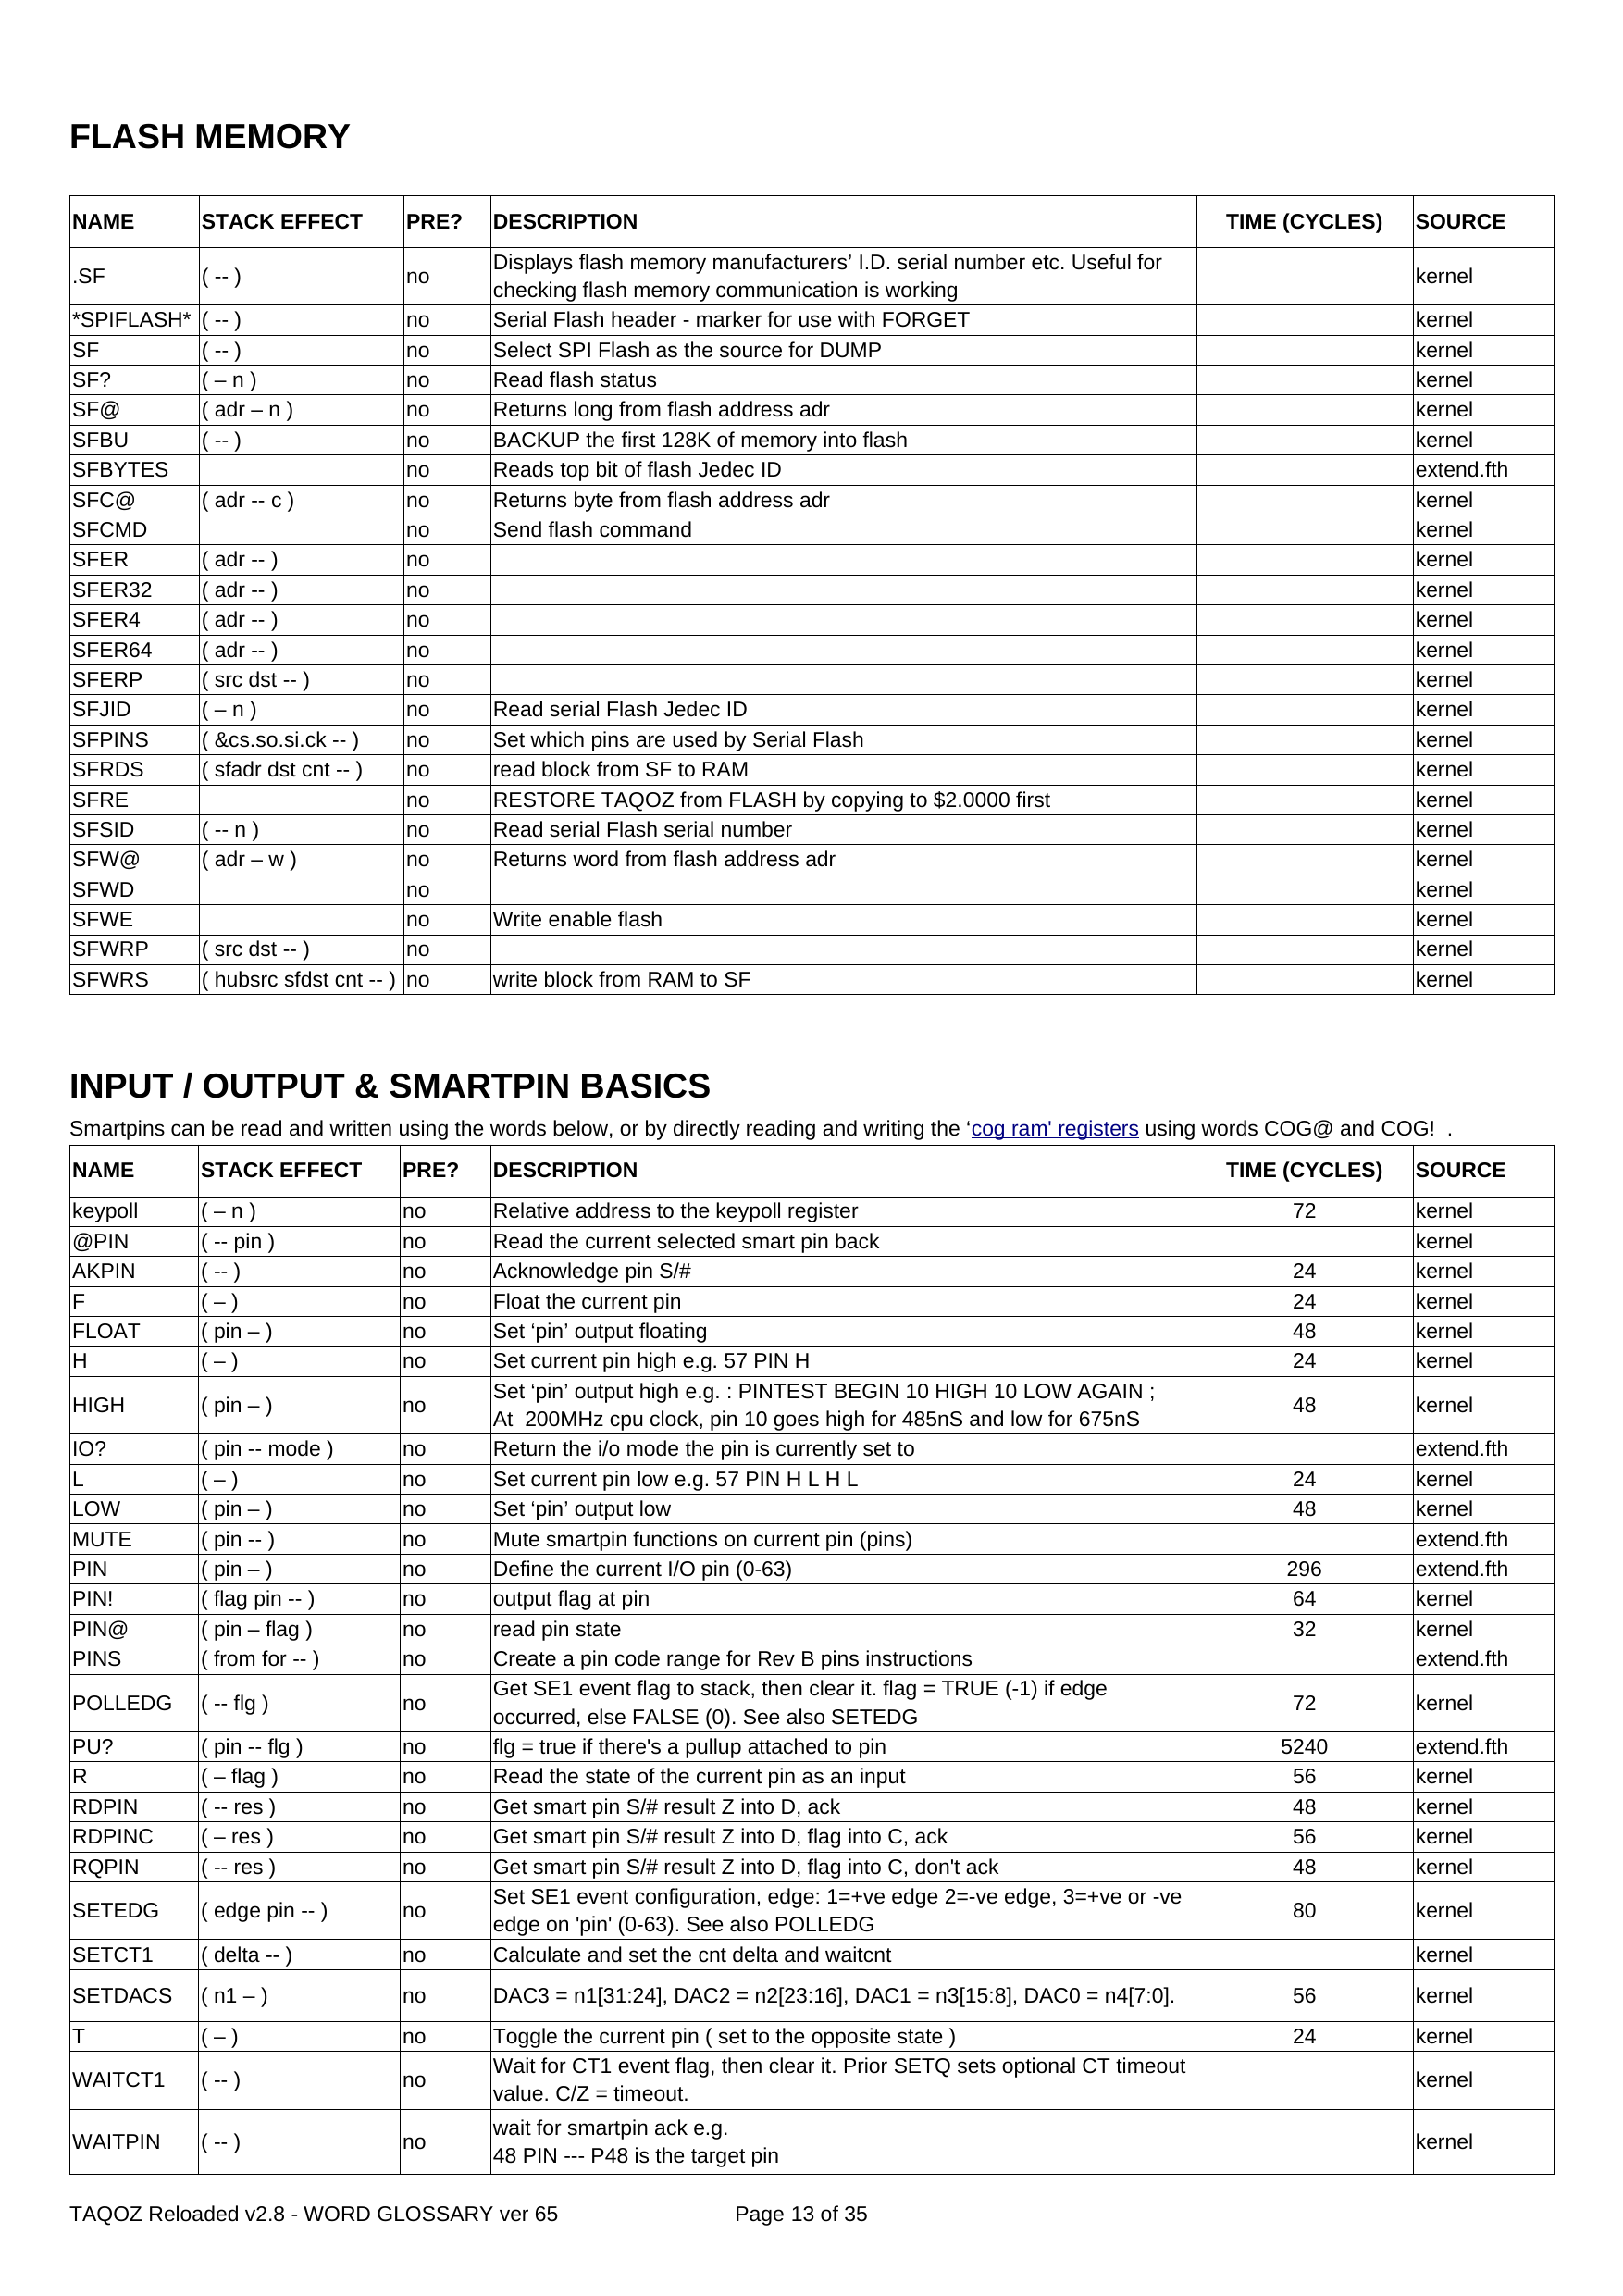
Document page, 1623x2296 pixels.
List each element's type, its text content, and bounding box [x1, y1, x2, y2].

subtitle FLASH MEMORY [69, 116, 1554, 155]
table_header TIME (CYCLES) [1196, 1146, 1413, 1196]
table_cell [1197, 845, 1413, 875]
table_cell [491, 875, 1196, 904]
table_cell 64 [1196, 1584, 1413, 1614]
table_header SOURCE [1414, 1146, 1554, 1196]
table_cell no [401, 1882, 490, 1939]
table_cell PINS [70, 1644, 198, 1673]
table_cell [1196, 1524, 1413, 1554]
table_cell read block from SF to RAM [491, 755, 1196, 784]
table_cell no [401, 2022, 490, 2051]
table_cell SFBU [70, 426, 199, 454]
table_cell kernel [1414, 1584, 1554, 1614]
table_cell SFER [70, 545, 199, 575]
table_cell wait for smartpin ack e.g. 48 PIN --- P48 is the target pin [491, 2110, 1196, 2174]
table_cell ( adr -- ) [200, 605, 403, 635]
table_cell ( adr -- ) [200, 636, 403, 664]
table_cell no [401, 2110, 490, 2174]
table_cell [1197, 455, 1413, 484]
table_cell ( n1 – ) [199, 1970, 400, 2021]
table_header STACK EFFECT [199, 1146, 400, 1196]
table_cell [1197, 576, 1413, 604]
table_cell SFRDS [70, 755, 199, 784]
table_cell ( adr -- c ) [200, 486, 403, 515]
table_cell ( pin – ) [199, 1555, 400, 1583]
subtitle INPUT / OUTPUT & SMARTPIN BASICS [69, 1065, 1554, 1105]
table_cell SFERP [70, 665, 199, 694]
table_cell ( -- ) [200, 248, 403, 304]
table_cell ( -- flg ) [199, 1675, 400, 1731]
table_cell [1197, 965, 1413, 994]
table_cell Write enable flash [491, 905, 1196, 934]
table_cell SETDACS [70, 1970, 198, 2021]
table_cell Mute smartpin functions on current pin (pins) [491, 1524, 1196, 1554]
table_cell Wait for CT1 event flag, then clear it. Prior SETQ sets optional CT timeout value. C/Z = timeout. [491, 2052, 1196, 2108]
table_cell no [401, 1584, 490, 1614]
table_cell no [404, 605, 490, 635]
table_cell [1197, 875, 1413, 904]
table_cell no [401, 1257, 490, 1285]
table_cell kernel [1414, 1793, 1554, 1821]
table_cell 48 [1196, 1793, 1413, 1821]
table_cell T [70, 2022, 198, 2051]
table_cell H [70, 1347, 198, 1376]
table_cell kernel [1414, 545, 1554, 575]
table_cell SETEDG [70, 1882, 198, 1939]
table_cell kernel [1414, 845, 1554, 875]
table_cell Set ‘pin’ output floating [491, 1317, 1196, 1346]
table_cell [1196, 1940, 1413, 1969]
table_cell PIN@ [70, 1615, 198, 1644]
table_cell kernel [1414, 905, 1554, 934]
table_cell ( -- ) [199, 2052, 400, 2108]
table_cell kernel [1414, 1227, 1554, 1256]
table_cell ( pin -- ) [199, 1524, 400, 1554]
table_cell no [401, 1822, 490, 1852]
table_cell read pin state [491, 1615, 1196, 1644]
table_cell Send flash command [491, 515, 1196, 544]
table_cell ( – n ) [199, 1198, 400, 1226]
table_cell RDPIN [70, 1793, 198, 1821]
table_cell 72 [1196, 1675, 1413, 1731]
table_cell Read serial Flash serial number [491, 815, 1196, 844]
table_cell 24 [1196, 1287, 1413, 1316]
table_cell kernel [1414, 1377, 1554, 1433]
table_cell ( pin – ) [199, 1317, 400, 1346]
table_cell [1196, 2110, 1413, 2174]
table_cell 24 [1196, 1347, 1413, 1376]
table_cell 56 [1196, 1970, 1413, 2021]
table_cell F [70, 1287, 198, 1316]
table_cell [1197, 665, 1413, 694]
table_cell ( -- ) [199, 1257, 400, 1285]
table_cell 48 [1196, 1317, 1413, 1346]
table_cell [1197, 905, 1413, 934]
table_cell [200, 786, 403, 814]
table_cell 48 [1196, 1377, 1413, 1433]
table_cell 5240 [1196, 1732, 1413, 1761]
table_cell Toggle the current pin ( set to the opposite state ) [491, 2022, 1196, 2051]
table_cell kernel [1414, 1347, 1554, 1376]
table_cell SETCT1 [70, 1940, 198, 1969]
table_cell 56 [1196, 1822, 1413, 1852]
table_cell [1197, 695, 1413, 725]
table_cell no [401, 1675, 490, 1731]
table_cell [1196, 1644, 1413, 1673]
table_cell [1196, 1227, 1413, 1256]
table_cell no [404, 395, 490, 425]
table_cell extend.fth [1414, 1644, 1554, 1673]
table_cell kernel [1414, 2022, 1554, 2051]
table_cell kernel [1414, 336, 1554, 365]
table_cell kernel [1414, 875, 1554, 904]
table_cell kernel [1414, 1287, 1554, 1316]
table_cell SFSID [70, 815, 199, 844]
table_cell ( adr – n ) [200, 395, 403, 425]
table_cell Set SE1 event configuration, edge: 1=+ve edge 2=-ve edge, 3=+ve or -ve edge on 'pin' (0-63). See also POLLEDG [491, 1882, 1196, 1939]
table_cell ( – n ) [200, 695, 403, 725]
table_cell no [401, 1970, 490, 2021]
table_cell kernel [1414, 665, 1554, 694]
table_cell no [401, 1615, 490, 1644]
table_header STACK EFFECT [200, 196, 403, 247]
table_cell no [404, 905, 490, 934]
table_cell RDPINC [70, 1822, 198, 1852]
table_cell no [401, 1732, 490, 1761]
table_cell flg = true if there's a pullup attached to pin [491, 1732, 1196, 1761]
table_cell keypoll [70, 1198, 198, 1226]
table_cell WAITCT1 [70, 2052, 198, 2108]
table_cell ( pin – ) [199, 1377, 400, 1433]
table_cell SFER32 [70, 576, 199, 604]
table_cell SFWRS [70, 965, 199, 994]
table_header NAME [70, 1146, 198, 1196]
table_cell kernel [1414, 1853, 1554, 1881]
table_cell [1196, 1434, 1413, 1464]
table_cell PIN [70, 1555, 198, 1583]
table_cell no [404, 665, 490, 694]
table_cell no [404, 486, 490, 515]
table_cell Serial Flash header - marker for use with FORGET [491, 305, 1196, 335]
table_cell [1197, 336, 1413, 365]
table_cell no [404, 305, 490, 335]
table_cell IO? [70, 1434, 198, 1464]
table_cell ( hubsrc sfdst cnt -- ) [200, 965, 403, 994]
table_cell no [404, 366, 490, 394]
table_cell WAITPIN [70, 2110, 198, 2174]
table_cell BACKUP the first 128K of memory into flash [491, 426, 1196, 454]
table_cell 296 [1196, 1555, 1413, 1583]
table_cell no [404, 786, 490, 814]
table_cell [200, 875, 403, 904]
table_header PRE? [404, 196, 490, 247]
table_cell SF? [70, 366, 199, 394]
table_cell ( edge pin -- ) [199, 1882, 400, 1939]
table_cell kernel [1414, 515, 1554, 544]
table_cell no [404, 815, 490, 844]
table_cell kernel [1414, 636, 1554, 664]
table_cell no [401, 1555, 490, 1583]
table_cell [1197, 786, 1413, 814]
table_header DESCRIPTION [491, 1146, 1196, 1196]
table_cell 80 [1196, 1882, 1413, 1939]
table_cell [491, 605, 1196, 635]
table_cell PIN! [70, 1584, 198, 1614]
table_cell no [404, 426, 490, 454]
table_cell kernel [1414, 1940, 1554, 1969]
table_cell ( -- res ) [199, 1793, 400, 1821]
table_cell ( src dst -- ) [200, 936, 403, 964]
table_cell no [404, 515, 490, 544]
table_cell SF [70, 336, 199, 365]
table_cell kernel [1414, 1822, 1554, 1852]
table_cell AKPIN [70, 1257, 198, 1285]
table_cell RESTORE TAQOZ from FLASH by copying to $2.0000 first [491, 786, 1196, 814]
table_cell no [401, 1317, 490, 1346]
table_cell PU? [70, 1732, 198, 1761]
table_cell [200, 905, 403, 934]
table_cell ( -- ) [200, 336, 403, 365]
table_cell no [401, 1644, 490, 1673]
table_cell Create a pin code range for Rev B pins instructions [491, 1644, 1196, 1673]
table_cell kernel [1414, 815, 1554, 844]
table_cell @PIN [70, 1227, 198, 1256]
table_cell [200, 455, 403, 484]
table_cell no [401, 1377, 490, 1433]
table_cell ( adr -- ) [200, 545, 403, 575]
table_cell Get SE1 event flag to stack, then clear it. flag = TRUE (-1) if edge occurred, else FALSE (0). See also SETEDG [491, 1675, 1196, 1731]
table_cell RQPIN [70, 1853, 198, 1881]
table_cell kernel [1414, 576, 1554, 604]
table_cell kernel [1414, 1317, 1554, 1346]
table_cell ( src dst -- ) [200, 665, 403, 694]
table_cell Returns byte from flash address adr [491, 486, 1196, 515]
table_cell LOW [70, 1495, 198, 1523]
table_cell SF@ [70, 395, 199, 425]
table_cell output flag at pin [491, 1584, 1196, 1614]
table_cell [1197, 366, 1413, 394]
table_cell no [404, 755, 490, 784]
table_cell Get smart pin S/# result Z into D, flag into C, ack [491, 1822, 1196, 1852]
table_cell [1197, 815, 1413, 844]
table_cell 24 [1196, 1465, 1413, 1494]
table_cell Set which pins are used by Serial Flash [491, 726, 1196, 754]
table_cell 32 [1196, 1615, 1413, 1644]
table_cell DAC3 = n1[31:24], DAC2 = n2[23:16], DAC1 = n3[15:8], DAC0 = n4[7:0]. [491, 1970, 1196, 2021]
table_cell Set ‘pin’ output high e.g. : PINTEST BEGIN 10 HIGH 10 LOW AGAIN ; At 200MHz cpu clock, pin 10 goes high for 485nS and low for 675nS [491, 1377, 1196, 1433]
table_cell [1197, 515, 1413, 544]
table_cell 48 [1196, 1495, 1413, 1523]
table_cell kernel [1414, 1762, 1554, 1792]
table_cell extend.fth [1414, 1555, 1554, 1583]
table_cell [1197, 426, 1413, 454]
table_cell Select SPI Flash as the source for DUMP [491, 336, 1196, 365]
table_cell write block from RAM to SF [491, 965, 1196, 994]
table_cell no [404, 545, 490, 575]
table_cell kernel [1414, 605, 1554, 635]
table_cell kernel [1414, 786, 1554, 814]
table_cell ( flag pin -- ) [199, 1584, 400, 1614]
table_cell ( – res ) [199, 1822, 400, 1852]
table_cell kernel [1414, 1882, 1554, 1939]
table_cell SFW@ [70, 845, 199, 875]
table_cell no [401, 1434, 490, 1464]
table_cell [491, 545, 1196, 575]
table_cell no [404, 336, 490, 365]
table_cell Returns word from flash address adr [491, 845, 1196, 875]
table_cell [491, 636, 1196, 664]
table_cell ( adr – w ) [200, 845, 403, 875]
table_cell ( – flag ) [199, 1762, 400, 1792]
table_cell ( sfadr dst cnt -- ) [200, 755, 403, 784]
table_cell SFC@ [70, 486, 199, 515]
table_cell SFBYTES [70, 455, 199, 484]
table_cell Returns long from flash address adr [491, 395, 1196, 425]
table_cell [491, 665, 1196, 694]
table_cell kernel [1414, 426, 1554, 454]
table_cell extend.fth [1414, 455, 1554, 484]
table_cell Read the current selected smart pin back [491, 1227, 1196, 1256]
table_cell kernel [1414, 2052, 1554, 2108]
table_cell no [401, 1227, 490, 1256]
table_cell 24 [1196, 1257, 1413, 1285]
table_cell kernel [1414, 936, 1554, 964]
table_cell kernel [1414, 755, 1554, 784]
table_cell Set ‘pin’ output low [491, 1495, 1196, 1523]
table_cell kernel [1414, 1675, 1554, 1731]
table_cell kernel [1414, 1970, 1554, 2021]
table_cell ( – ) [199, 2022, 400, 2051]
table_cell SFER4 [70, 605, 199, 635]
table_cell no [401, 1762, 490, 1792]
table_header DESCRIPTION [491, 196, 1196, 247]
table_cell no [401, 1347, 490, 1376]
table_cell ( adr -- ) [200, 576, 403, 604]
table_cell SFRE [70, 786, 199, 814]
table_cell kernel [1414, 1615, 1554, 1644]
table_cell ( -- ) [199, 2110, 400, 2174]
table_cell 56 [1196, 1762, 1413, 1792]
table_cell [1196, 2052, 1413, 2108]
table_cell kernel [1414, 695, 1554, 725]
table_cell MUTE [70, 1524, 198, 1554]
table_cell kernel [1414, 1257, 1554, 1285]
table_cell no [401, 1853, 490, 1881]
table_cell [1197, 726, 1413, 754]
table_cell 72 [1196, 1198, 1413, 1226]
table_cell Acknowledge pin S/# [491, 1257, 1196, 1285]
table_cell no [404, 965, 490, 994]
table_header PRE? [401, 1146, 490, 1196]
table_cell no [401, 1793, 490, 1821]
table_cell [1197, 636, 1413, 664]
table_cell no [404, 726, 490, 754]
table_cell kernel [1414, 1465, 1554, 1494]
table_cell ( -- n ) [200, 815, 403, 844]
table_cell [491, 936, 1196, 964]
table_cell no [404, 636, 490, 664]
table_cell ( delta -- ) [199, 1940, 400, 1969]
table_cell SFCMD [70, 515, 199, 544]
table_cell Get smart pin S/# result Z into D, ack [491, 1793, 1196, 1821]
table_cell ( -- pin ) [199, 1227, 400, 1256]
table_cell no [404, 875, 490, 904]
table_cell kernel [1414, 1495, 1554, 1523]
table_cell Displays flash memory manufacturers’ I.D. serial number etc. Useful for checking flash memory communication is working [491, 248, 1196, 304]
table_cell [1197, 605, 1413, 635]
table_header NAME [70, 196, 199, 247]
table_cell ( -- res ) [199, 1853, 400, 1881]
table_cell extend.fth [1414, 1434, 1554, 1464]
table_cell Read serial Flash Jedec ID [491, 695, 1196, 725]
table_cell Define the current I/O pin (0-63) [491, 1555, 1196, 1583]
table_cell ( &cs.so.si.ck -- ) [200, 726, 403, 754]
table_cell kernel [1414, 366, 1554, 394]
table_cell SFWD [70, 875, 199, 904]
table_cell ( – ) [199, 1287, 400, 1316]
table_cell kernel [1414, 726, 1554, 754]
table_cell [1197, 755, 1413, 784]
table_cell extend.fth [1414, 1732, 1554, 1761]
table_cell no [401, 2052, 490, 2108]
table_cell ( – ) [199, 1347, 400, 1376]
table_cell [200, 515, 403, 544]
table_cell Read flash status [491, 366, 1196, 394]
table_cell no [404, 845, 490, 875]
table_cell [491, 576, 1196, 604]
table_cell ( pin – ) [199, 1495, 400, 1523]
table_cell HIGH [70, 1377, 198, 1433]
table_cell Set current pin low e.g. 57 PIN H L H L [491, 1465, 1196, 1494]
table_cell SFPINS [70, 726, 199, 754]
table_cell [1197, 545, 1413, 575]
table_cell L [70, 1465, 198, 1494]
table_cell kernel [1414, 248, 1554, 304]
table_cell ( from for -- ) [199, 1644, 400, 1673]
table_cell ( -- ) [200, 426, 403, 454]
table_cell [1197, 486, 1413, 515]
table_cell FLOAT [70, 1317, 198, 1346]
table_cell SFWE [70, 905, 199, 934]
table_cell R [70, 1762, 198, 1792]
table_cell Reads top bit of flash Jedec ID [491, 455, 1196, 484]
table_cell no [401, 1287, 490, 1316]
table_cell kernel [1414, 1198, 1554, 1226]
table_cell kernel [1414, 305, 1554, 335]
table_cell no [401, 1495, 490, 1523]
table_cell Float the current pin [491, 1287, 1196, 1316]
table_cell no [404, 248, 490, 304]
table_cell no [404, 695, 490, 725]
text Smartpins can be read and written using the words below, or by directly reading and writing the ‘cog ram' registers using words COG@ and COG! . [69, 1116, 1554, 1141]
table_cell SFER64 [70, 636, 199, 664]
table_cell Set current pin high e.g. 57 PIN H [491, 1347, 1196, 1376]
table_cell [1197, 395, 1413, 425]
table_cell [1197, 248, 1413, 304]
table_cell SFWRP [70, 936, 199, 964]
table_cell .SF [70, 248, 199, 304]
table_cell POLLEDG [70, 1675, 198, 1731]
table_cell Relative address to the keypoll register [491, 1198, 1196, 1226]
table_cell extend.fth [1414, 1524, 1554, 1554]
table_header SOURCE [1414, 196, 1554, 247]
table_cell no [401, 1465, 490, 1494]
table_cell no [401, 1524, 490, 1554]
table_cell Get smart pin S/# result Z into D, flag into C, don't ack [491, 1853, 1196, 1881]
table_cell [1197, 305, 1413, 335]
table_cell kernel [1414, 395, 1554, 425]
table_cell kernel [1414, 486, 1554, 515]
table_cell no [404, 936, 490, 964]
table_cell Calculate and set the cnt delta and waitcnt [491, 1940, 1196, 1969]
table_cell Read the state of the current pin as an input [491, 1762, 1196, 1792]
table_header TIME (CYCLES) [1197, 196, 1413, 247]
table_cell ( pin – flag ) [199, 1615, 400, 1644]
table_cell ( pin -- mode ) [199, 1434, 400, 1464]
table_cell 24 [1196, 2022, 1413, 2051]
table_cell ( pin -- flg ) [199, 1732, 400, 1761]
table_cell ( – ) [199, 1465, 400, 1494]
table_cell 48 [1196, 1853, 1413, 1881]
table_cell no [404, 455, 490, 484]
table_cell [1197, 936, 1413, 964]
table_cell no [401, 1940, 490, 1969]
table_cell no [404, 576, 490, 604]
table_cell ( -- ) [200, 305, 403, 335]
table_cell ( – n ) [200, 366, 403, 394]
table_cell *SPIFLASH* [70, 305, 199, 335]
table_cell no [401, 1198, 490, 1226]
table_cell kernel [1414, 2110, 1554, 2174]
table_cell kernel [1414, 965, 1554, 994]
table_cell Return the i/o mode the pin is currently set to [491, 1434, 1196, 1464]
table_cell SFJID [70, 695, 199, 725]
